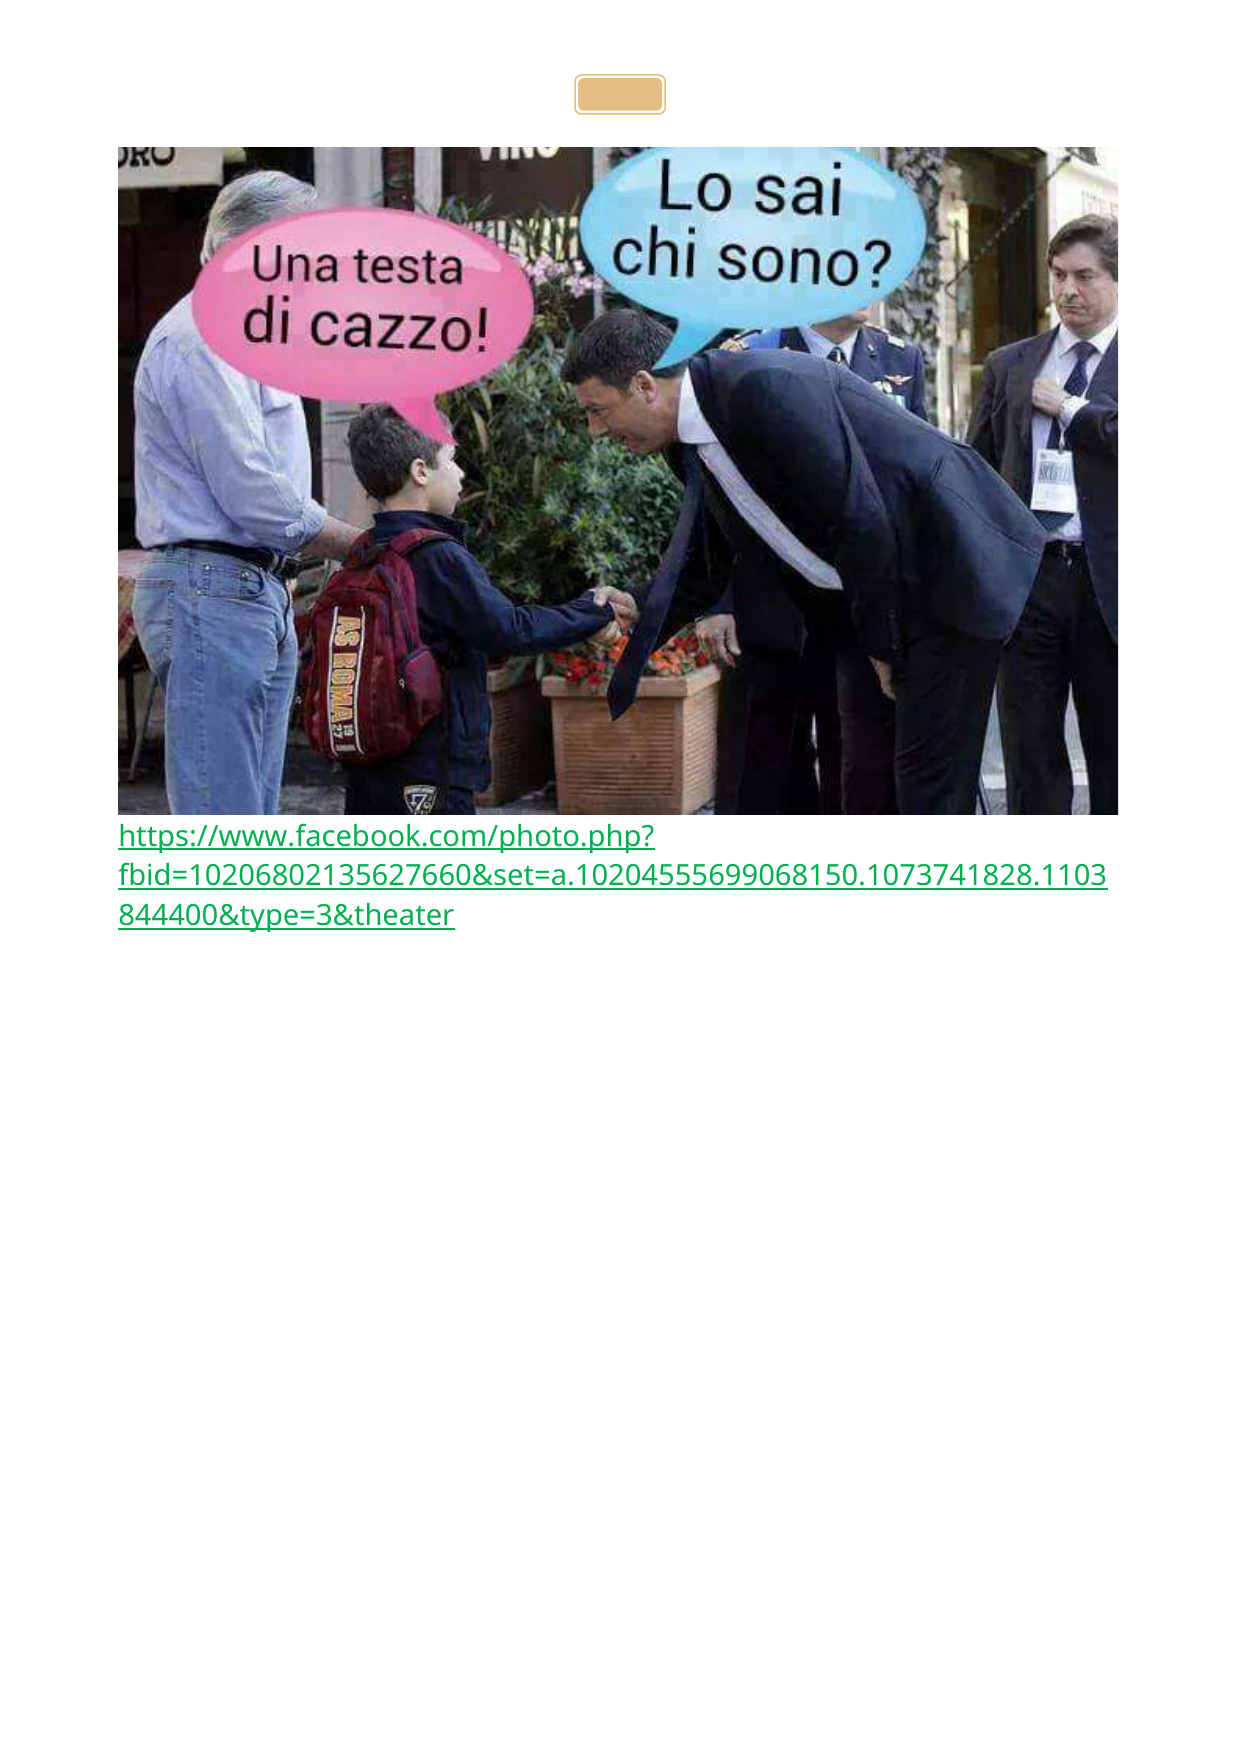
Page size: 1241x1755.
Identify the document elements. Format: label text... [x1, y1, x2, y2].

text https://www.facebook.com/photo.php?fbid=10206802135627660&set=a.10204555699068150.1073741828.1103844400&type=3&theater [118, 815, 1122, 934]
